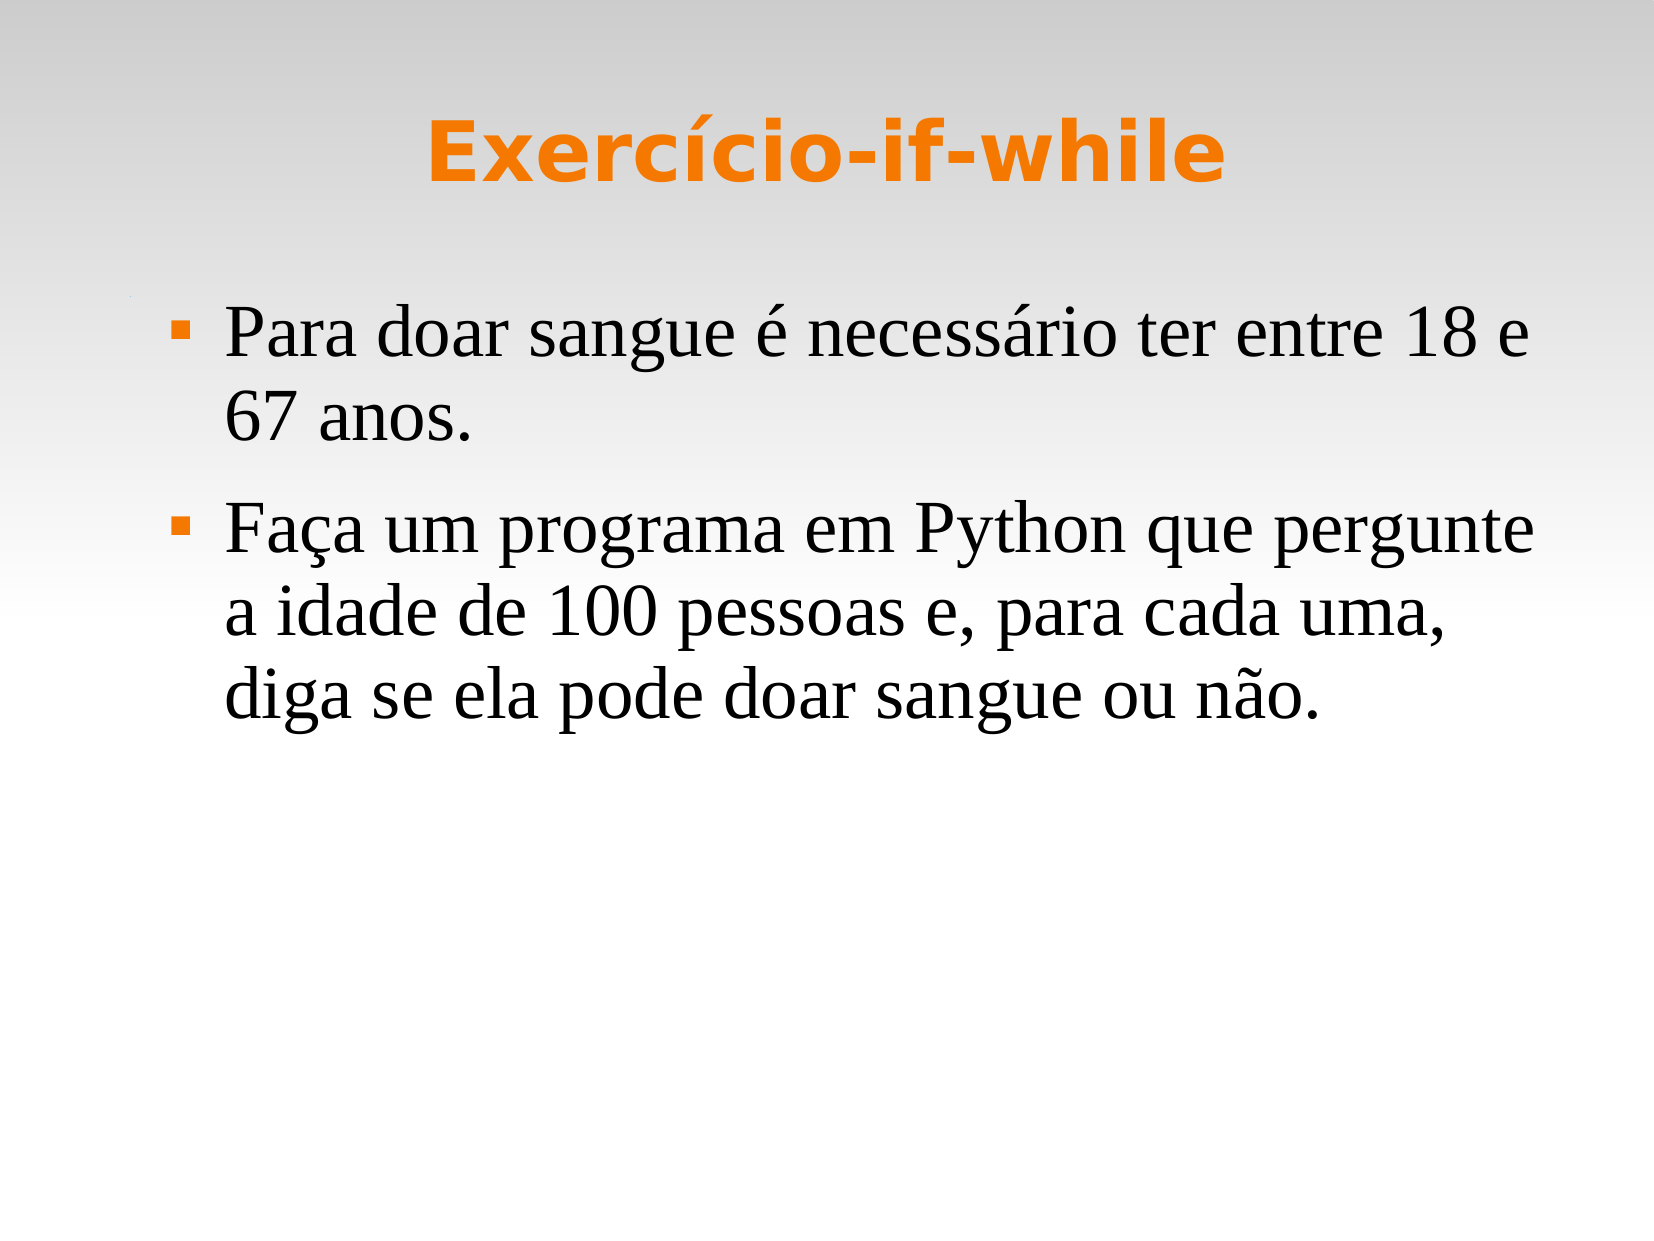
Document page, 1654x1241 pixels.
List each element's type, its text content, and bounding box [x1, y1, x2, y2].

list Para doar sangue é necessário ter entre 18 e 67 anos. Faça um programa em Python que pergunte a idade de 100 pessoas e, para cada uma, diga se ela pode doar sangue ou não. [82, 290, 1571, 1109]
title Exercício-if-while [82, 49, 1571, 257]
